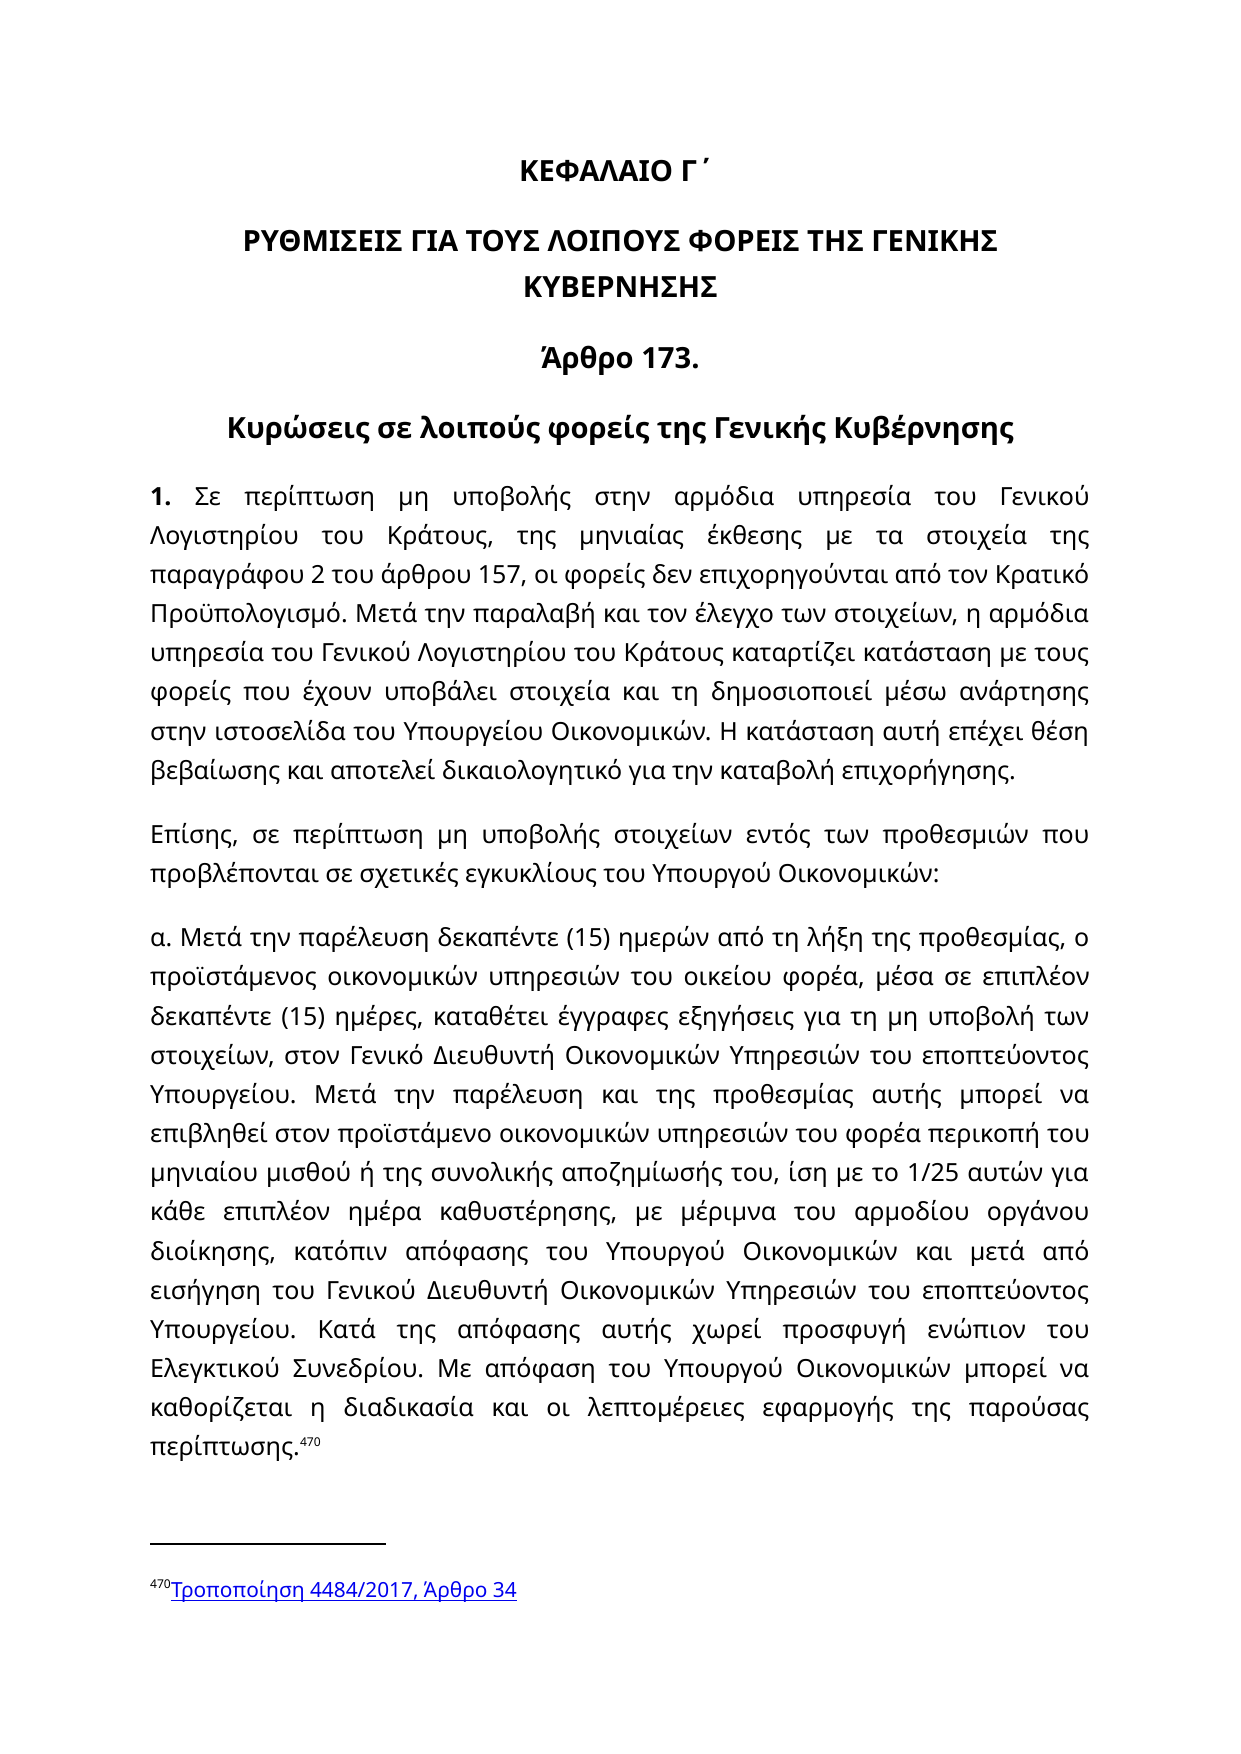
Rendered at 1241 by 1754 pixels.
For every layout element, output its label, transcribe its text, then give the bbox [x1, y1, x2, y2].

subtitle ΡΥΘΜΙΣΕΙΣ ΓΙΑ ΤΟΥΣ ΛΟΙΠΟΥΣ ΦΟΡΕΙΣ ΤΗΣ ΓΕΝΙΚΗΣ ΚΥΒΕΡΝΗΣΗΣ [150, 221, 1090, 306]
text 1. Σε περίπτωση μη υποβολής στην αρμόδια υπηρεσία του Γενικού Λογιστηρίου του Κράτους, της μηνιαίας έκθεσης με τα στοιχεία της παραγράφου 2 του άρθρου 157, οι φορείς δεν επιχορηγούνται από τον Κρατικό Προϋπολογισμό. Μετά την παραλαβή και τον έλεγχο των στοιχείων, η αρμόδια υπηρεσία του Γενικού Λογιστηρίου του Κράτους καταρτίζει κατάσταση με τους φορείς που έχουν υποβάλει στοιχεία και τη δημοσιοποιεί μέσω ανάρτησης στην ιστοσελίδα του Υπουργείου Οικονομικών. Η κατάσταση αυτή επέχει θέση βεβαίωσης και αποτελεί δικαιολογητικό για την καταβολή επιχορήγησης. [150, 478, 1090, 786]
subtitle ΚΕΦΑΛΑΙΟ Γ΄ [150, 150, 1090, 190]
text α. Μετά την παρέλευση δεκαπέντε (15) ηµερών από τη λήξη της προθεσµίας, ο προϊστάµενος οικονοµικών υπηρεσιών του οικείου φορέα, µέσα σε επιπλέον δεκαπέντε (15) ηµέρες, καταθέτει έγγραφες εξηγήσεις για τη µη υποβολή των στοιχείων, στον Γενικό Διευθυντή Οικονοµικών Υπηρεσιών του εποπτεύοντος Υπουργείου. Μετά την παρέλευση και της προθεσµίας αυτής µπορεί να επιβληθεί στον προϊστάµενο οικονοµικών υπηρεσιών του φορέα περικοπή του µηνιαίου µισθού ή της συνολικής αποζηµίωσής του, ίση µε το 1/25 αυτών για κάθε επιπλέον ηµέρα καθυστέρησης, µε µέριµνα του αρµοδίου οργάνου διοίκησης, κατόπιν απόφασης του Υπουργού Οικονοµικών και µετά από εισήγηση του Γενικού Διευθυντή Οικονοµικών Υπηρεσιών του εποπτεύοντος Υπουργείου. Κατά της απόφασης αυτής χωρεί προσφυγή ενώπιον του Ελεγκτικού Συνεδρίου. Με απόφαση του Υπουργού Οικονοµικών µπορεί να καθορίζεται η διαδικασία και οι λεπτοµέρειες εφαρµογής της παρούσας περίπτωσης. [150, 920, 1090, 1463]
text Τροποποίηση 4484/2017, Άρθρο 34 [150, 1576, 1090, 1604]
subtitle Κυρώσεις σε λοιπούς φορείς της Γενικής Κυβέρνησης [150, 407, 1090, 447]
subtitle Άρθρο 173. [150, 337, 1090, 377]
text Επίσης, σε περίπτωση μη υποβολής στοιχείων εντός των προθεσμιών που προβλέπονται σε σχετικές εγκυκλίους του Υπουργού Οικονομικών: [150, 816, 1090, 890]
